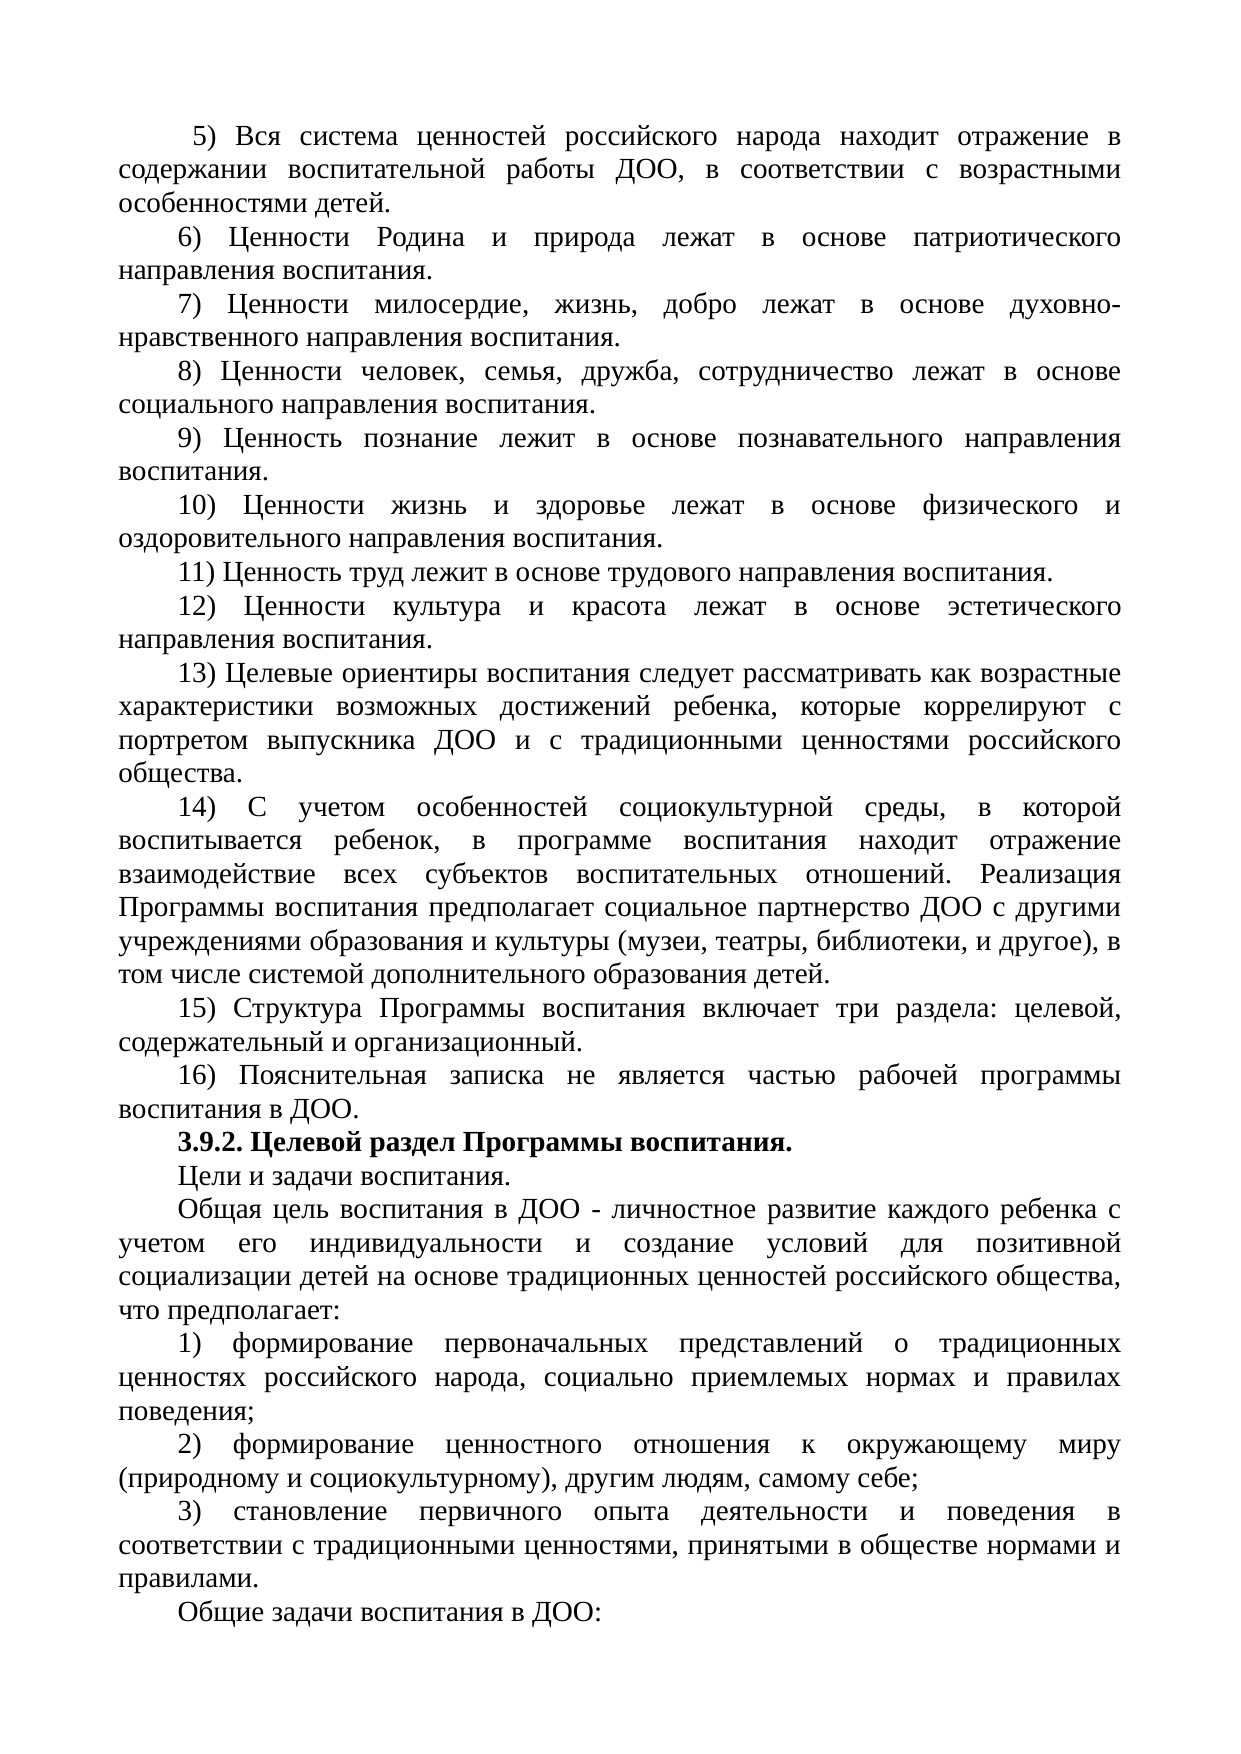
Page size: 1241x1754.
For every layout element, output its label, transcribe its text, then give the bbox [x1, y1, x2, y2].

text 10) Ценности жизнь и здоровье лежат в основе физического и оздоровительного направления воспитания. [118, 487, 1122, 554]
text 12) Ценности культура и красота лежат в основе эстетического направления воспитания. [118, 588, 1122, 655]
text 9) Ценность познание лежит в основе познавательного направления воспитания. [118, 420, 1122, 487]
text 16) Пояснительная записка не является частью рабочей программы воспитания в ДОО. [118, 1057, 1122, 1124]
text 2) формирование ценностного отношения к окружающему миру (природному и социокультурному), другим людям, самому себе; [118, 1426, 1122, 1493]
text 8) Ценности человек, семья, дружба, сотрудничество лежат в основе социального направления воспитания. [118, 353, 1122, 420]
text Цели и задачи воспитания. [118, 1158, 1122, 1191]
text 3.9.2. Целевой раздел Программы воспитания. [118, 1124, 1122, 1158]
text 6) Ценности Родина и природа лежат в основе патриотического направления воспитания. [118, 219, 1122, 286]
text 5) Вся система ценностей российского народа находит отражение в содержании воспитательной работы ДОО, в соответствии с возрастными особенностями детей. [118, 118, 1122, 219]
text Общая цель воспитания в ДОО - личностное развитие каждого ребенка с учетом его индивидуальности и создание условий для позитивной социализации детей на основе традиционных ценностей российского общества, что предполагает: [118, 1191, 1122, 1326]
text 1) формирование первоначальных представлений о традиционных ценностях российского народа, социально приемлемых нормах и правилах поведения; [118, 1326, 1122, 1426]
text 7) Ценности милосердие, жизнь, добро лежат в основе духовно-нравственного направления воспитания. [118, 286, 1122, 353]
text 11) Ценность труд лежит в основе трудового направления воспитания. [118, 554, 1122, 588]
text Общие задачи воспитания в ДОО: [118, 1594, 1122, 1627]
text 3) становление первичного опыта деятельности и поведения в соответствии с традиционными ценностями, принятыми в обществе нормами и правилами. [118, 1493, 1122, 1594]
text 13) Целевые ориентиры воспитания следует рассматривать как возрастные характеристики возможных достижений ребенка, которые коррелируют с портретом выпускника ДОО и с традиционными ценностями российского общества. [118, 655, 1122, 789]
text 15) Структура Программы воспитания включает три раздела: целевой, содержательный и организационный. [118, 990, 1122, 1057]
text 14) С учетом особенностей социокультурной среды, в которой воспитывается ребенок, в программе воспитания находит отражение взаимодействие всех субъектов воспитательных отношений. Реализация Программы воспитания предполагает социальное партнерство ДОО с другими учреждениями образования и культуры (музеи, театры, библиотеки, и другое), в том числе системой дополнительного образования детей. [118, 789, 1122, 990]
